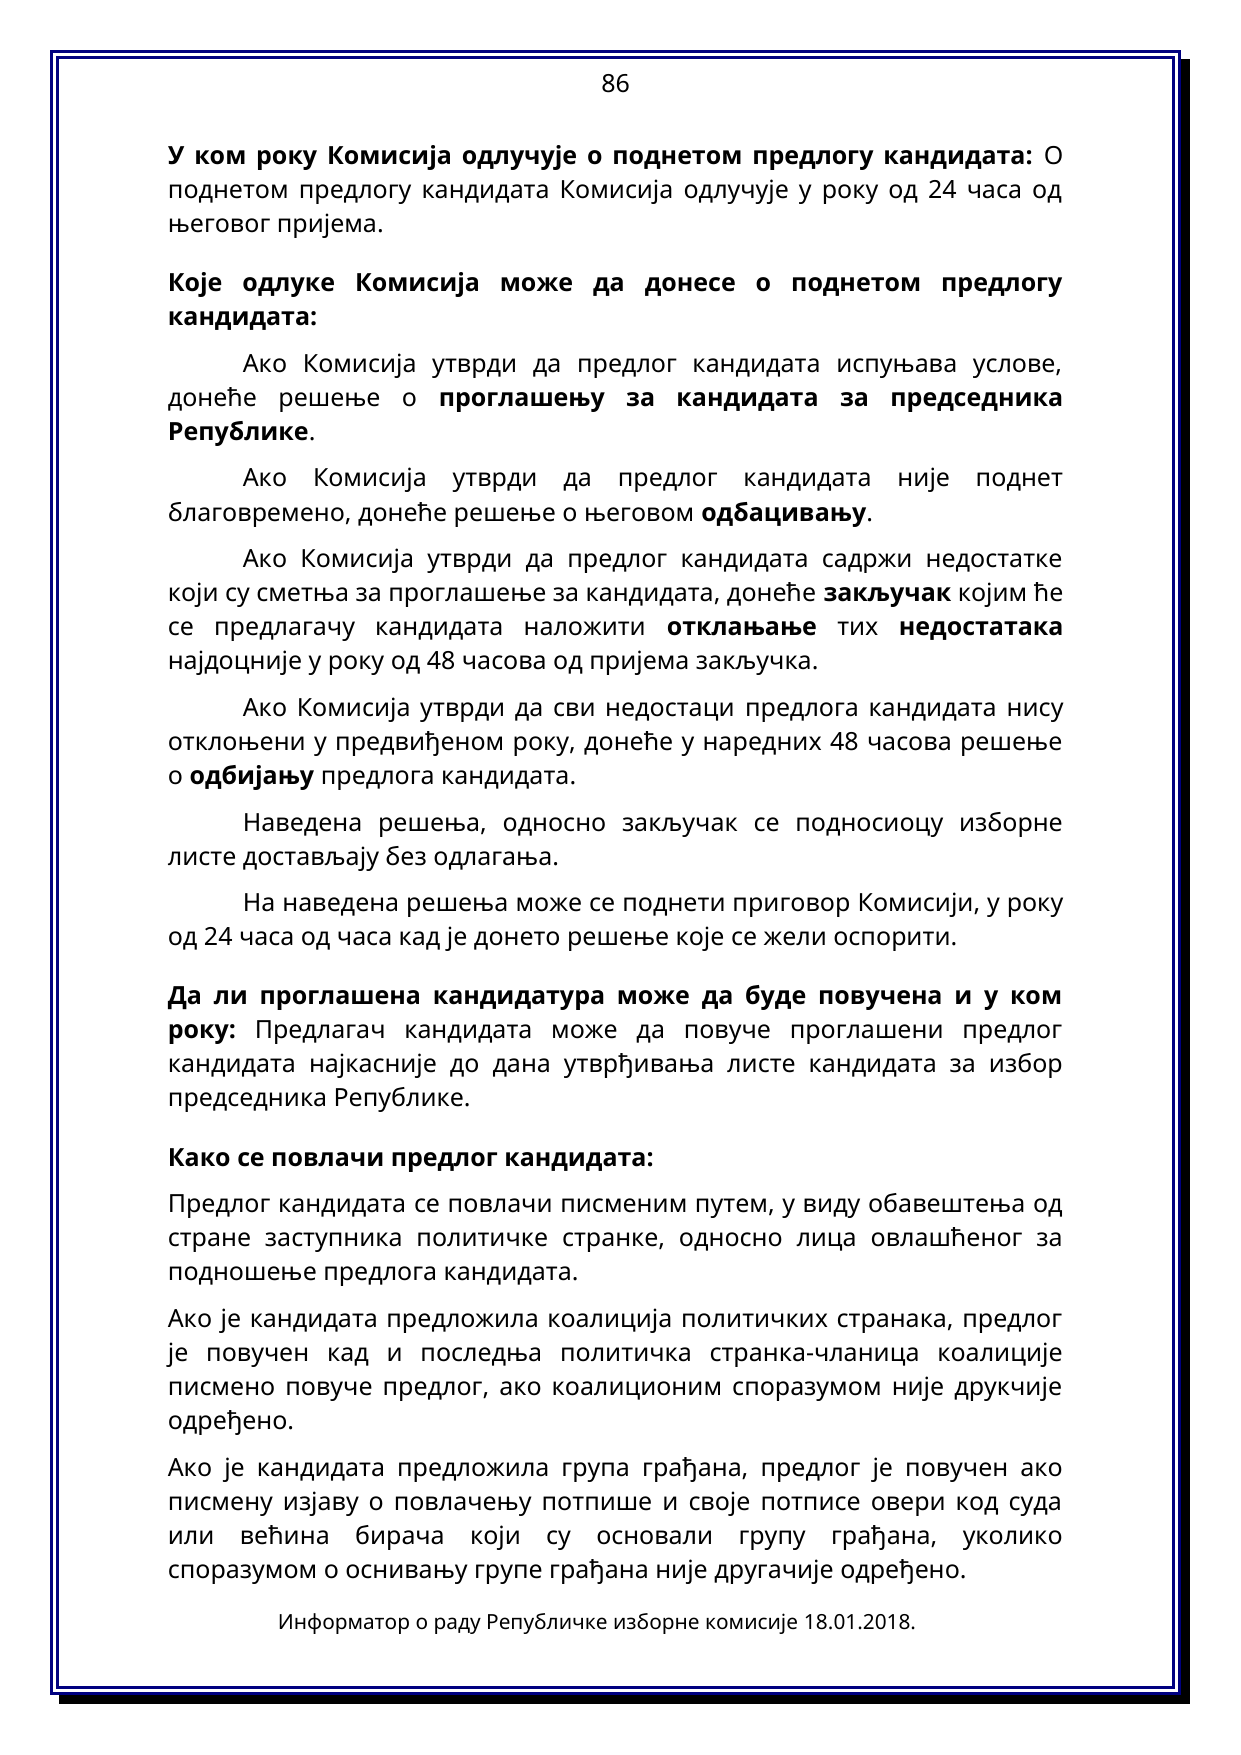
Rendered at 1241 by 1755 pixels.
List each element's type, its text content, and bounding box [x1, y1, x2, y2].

text У ком року Комисија одлучује о поднетом предлогу кандидата: О поднетом предлогу кандидата Комисија одлучује у року од 24 часа од његовог пријема. [168, 138, 1063, 240]
text Ако је кандидата предложила група грађана, предлог је повучен ако писмену изјаву о повлачењу потпише и своје потписе овери код суда или већина бирача који су основали групу грађана, уколико споразумом о оснивању групе грађана није другачије одређено. [168, 1449, 1063, 1585]
text На наведена решења може се поднети приговор Комисији, у року од 24 часа од часа кад је донето решење које се жели оспорити. [168, 885, 1063, 953]
text Ако Комисија утврди да предлог кандидата није поднет благовремено, донеће решење о његовом одбацивању. [168, 460, 1063, 528]
text Ако је кандидата предложила коалиција политичких странака, предлог је повучен кад и последња политичка странка-чланица коалиције писмено повуче предлог, ако коалиционим споразумом није друкчије одређено. [168, 1300, 1063, 1437]
text Ако Комисија утврди да предлог кандидата испуњава услове, донеће решење о проглашењу за кандидата за председника Републике. [168, 345, 1063, 448]
text Како се повлачи предлог кандидата: [168, 1139, 1063, 1173]
text Ако Комисија утврди да предлог кандидата садржи недостатке који су сметња за проглашење за кандидата, донеће закључак којим ће се предлагачу кандидата наложити отклањање тих недостатака најдоцније у року од 48 часова од пријема закључка. [168, 541, 1063, 677]
text Предлог кандидата се повлачи писменим путем, у виду обавештења од стране заступника политичке странке, односно лица овлашћеног за подношење предлога кандидата. [168, 1186, 1063, 1288]
text Које одлуке Комисија може да донесе о поднетом предлогу кандидата: [168, 265, 1063, 333]
text Ако Комисија утврди да сви недостаци предлога кандидата нису отклоњени у предвиђеном року, донеће у наредних 48 часова решење о одбијању предлога кандидата. [168, 689, 1063, 792]
text Да ли проглашена кандидатура може да буде повучена и у ком року: Предлагач кандидата може да повуче проглашени предлог кандидата најкасније до дана утврђивања листе кандидата за избор председника Републике. [168, 978, 1063, 1114]
text Наведена решења, односно закључак се подносиоцу изборне листе достављају без одлагања. [168, 804, 1063, 872]
